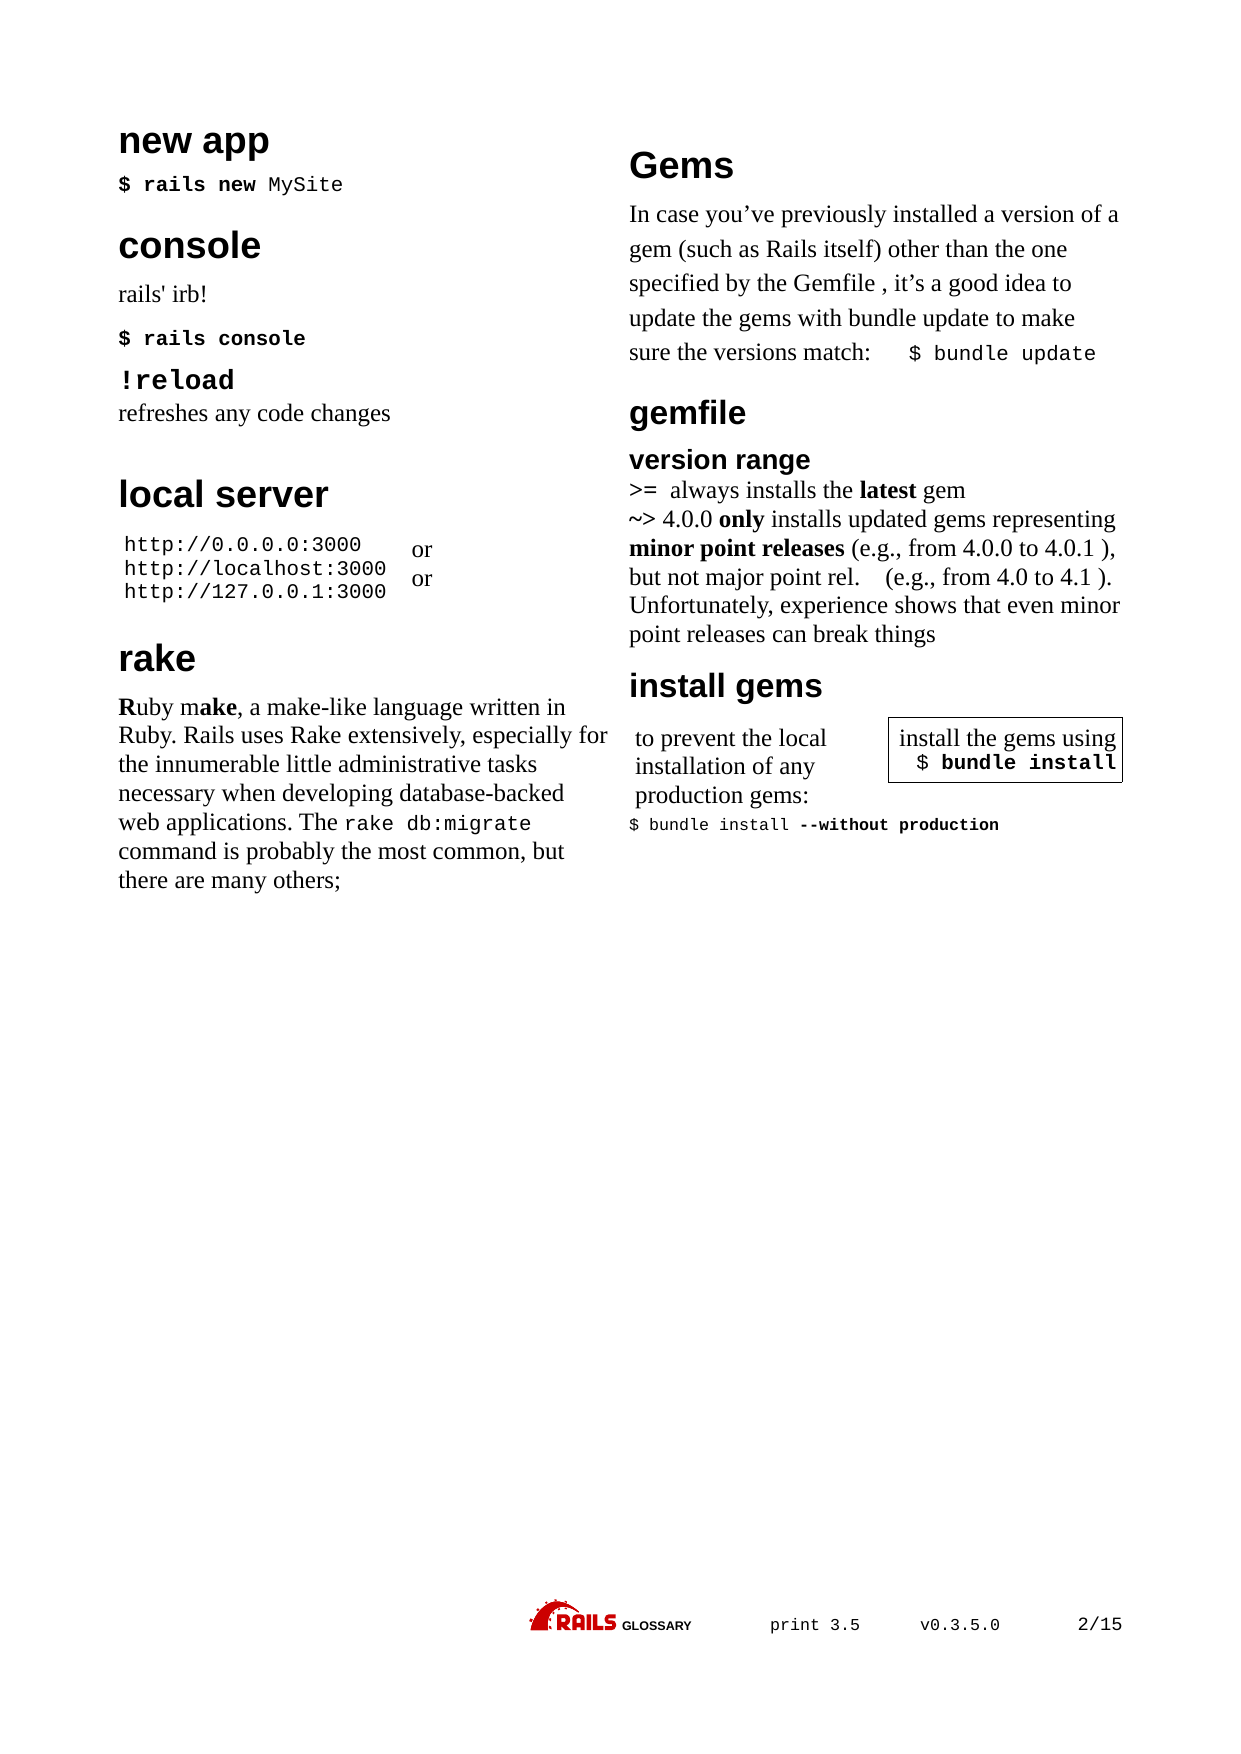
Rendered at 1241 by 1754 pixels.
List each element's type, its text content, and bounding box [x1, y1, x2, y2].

table_header or or [406, 528, 611, 611]
text rails' irb! [118, 279, 611, 308]
subtitle new app [118, 118, 611, 162]
text $ rails console [118, 328, 611, 352]
subtitle rake [118, 636, 611, 679]
subtitle gemfile [629, 393, 1122, 432]
table_header to prevent the local installation of any production gems: [629, 717, 888, 817]
text Ruby make, a make-like language written in Ruby. Rails uses Rake extensively, especially for the innumerable little administrative tasks necessary when developing database-backed web applications. The rake db:migrate command is probably the most common, but there are many others; [118, 692, 611, 894]
subtitle Gems [629, 143, 1122, 187]
subtitle version range [629, 444, 1122, 476]
table_cell [889, 783, 1122, 817]
subtitle install gems [629, 666, 1122, 704]
table_header install the gems using $ bundle install [889, 718, 1122, 782]
subtitle local server [118, 472, 611, 516]
text refreshes any code changes [118, 398, 611, 427]
text $ rails new MySite [118, 174, 611, 198]
table_header http://0.0.0.0:3000 http://localhost:3000 http://127.0.0.1:3000 [118, 528, 406, 611]
text In case you’ve previously installed a version of a gem (such as Rails itself) other than the one specified by the Gemfile , it’s a good idea to update the gems with bundle update to make sure the versions match: $ bundle update [629, 199, 1122, 367]
text >= always installs the latest gem [629, 476, 1122, 504]
subtitle !reload [118, 367, 611, 398]
text $ bundle install --without production [629, 817, 1122, 836]
subtitle console [118, 223, 611, 267]
text ~> 4.0.0 only installs updated gems representing minor point releases (e.g., from 4.0.0 to 4.0.1 ), but not major point rel. (e.g., from 4.0 to 4.1 ). Unfortunately, experience shows that even minor point releases can break things [629, 504, 1122, 648]
